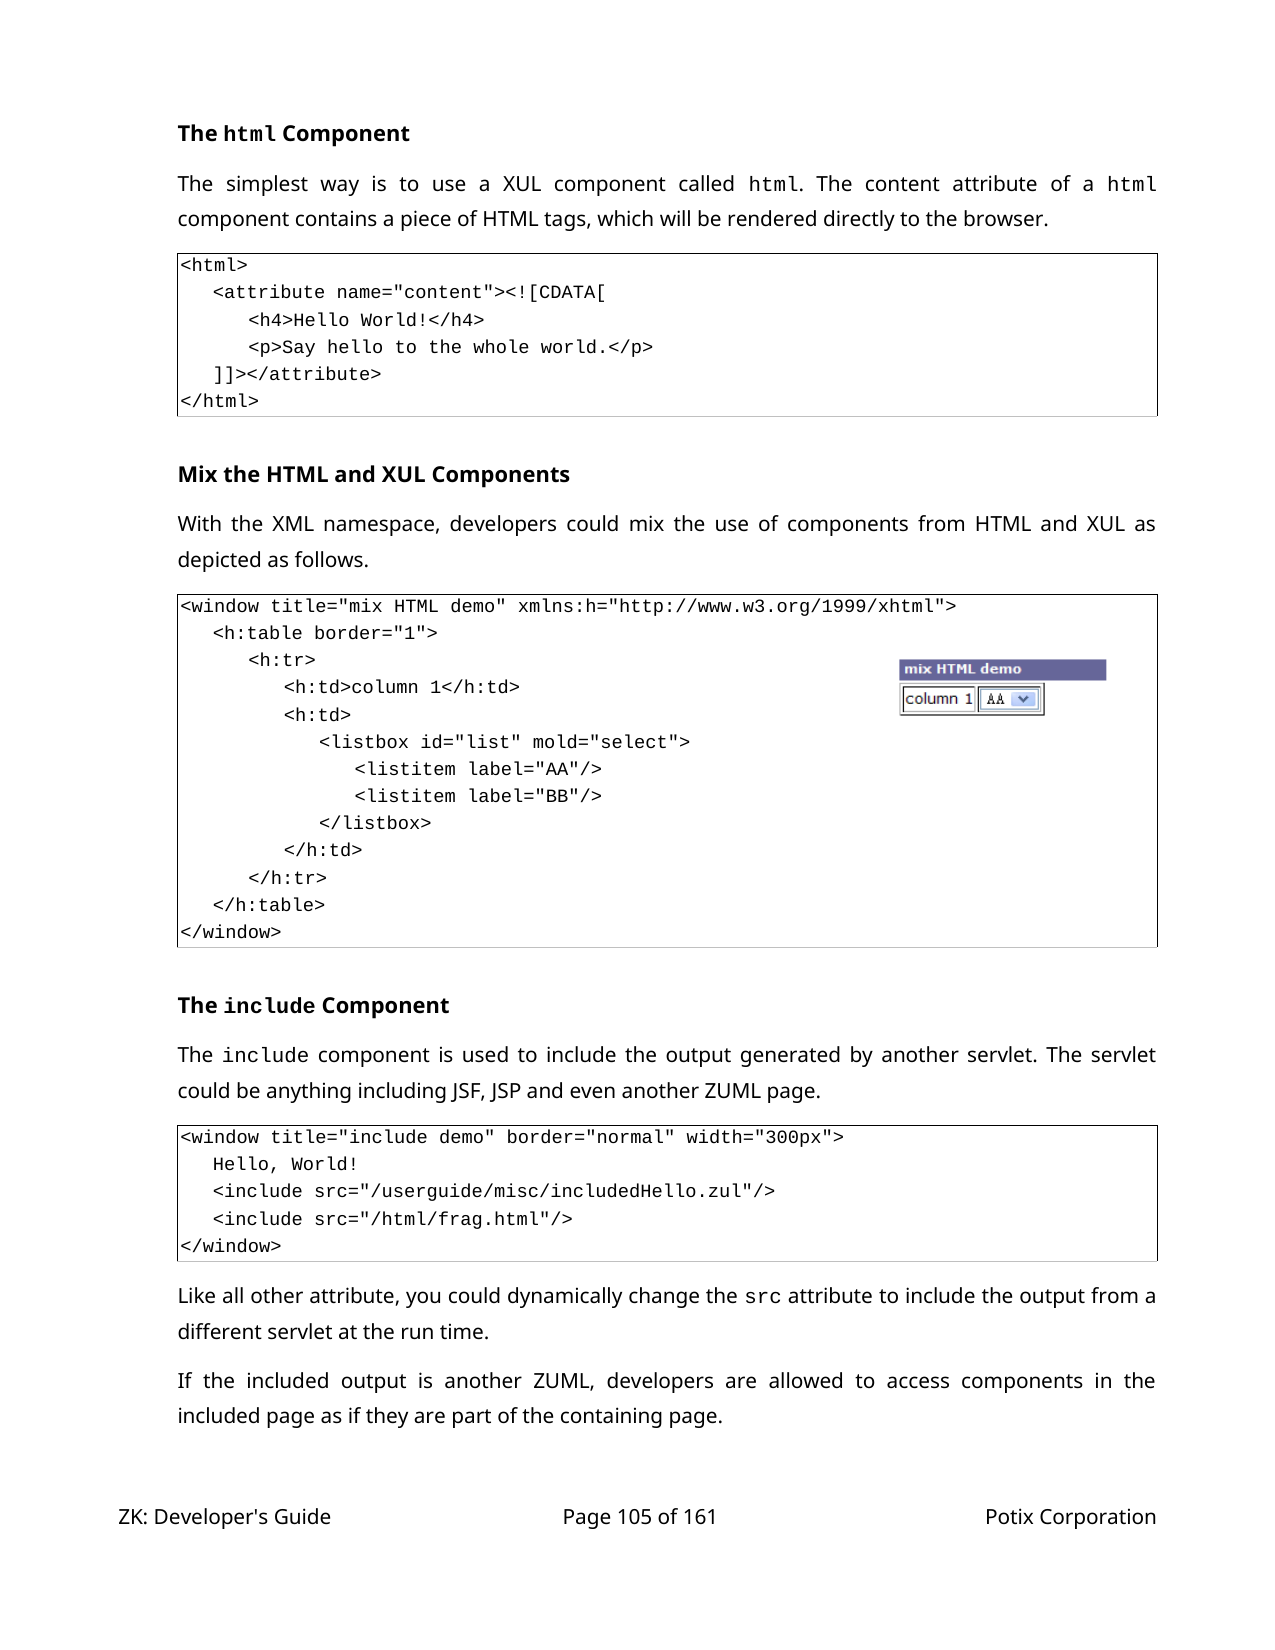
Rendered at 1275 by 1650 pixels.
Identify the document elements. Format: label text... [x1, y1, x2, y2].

text <html> [178, 254, 1157, 277]
text <window title="mix HTML demo" xmlns:h="http://www.w3.org/1999/xhtml"> [178, 595, 1157, 618]
text Hello, World! [178, 1152, 1157, 1176]
text <listitem label="AA"/> [178, 757, 1157, 781]
text <listitem label="BB"/> [178, 784, 1157, 808]
text <window title="include demo" border="normal" width="300px"> [178, 1126, 1157, 1149]
subtitle The include Component [177, 990, 1157, 1020]
text <h:tr> [178, 648, 1157, 672]
text <p>Say hello to the whole world.</p> [178, 335, 1157, 359]
text <listbox id="list" mold="select"> [178, 729, 1157, 754]
text </h:table> [178, 893, 1157, 917]
text <include src="/html/frag.html"/> [178, 1206, 1157, 1231]
text [1107, 675, 1157, 699]
picture [897, 656, 1107, 718]
text The include component is used to include the output generated by another servlet. The servlet could be anything including JSF, JSP and even another ZUML page. [177, 1040, 1157, 1104]
text If the included output is another ZUML, developers are allowed to access components in the included page as if they are part of the containing page. [177, 1366, 1157, 1429]
text With the XML namespace, developers could mix the use of components from HTML and XUL as depicted as follows. [177, 509, 1157, 573]
subtitle Mix the HTML and XUL Components [177, 459, 1157, 489]
text </html> [178, 389, 1157, 416]
subtitle The html Component [177, 118, 1157, 148]
text </window> [178, 920, 1157, 947]
text </h:tr> [178, 866, 1157, 890]
text <h:td>column 1</h:td> [178, 675, 897, 699]
text <h:table border="1"> [178, 621, 1157, 645]
text <include src="/userguide/misc/includedHello.zul"/> [178, 1179, 1157, 1203]
text The simplest way is to use a XUL component called html. The content attribute of a html component contains a piece of HTML tags, which will be rendered directly to the browser. [177, 169, 1157, 233]
text </h:td> [178, 838, 1157, 863]
text </listbox> [178, 811, 1157, 835]
text </window> [178, 1233, 1157, 1261]
text <h4>Hello World!</h4> [178, 308, 1157, 332]
text Like all other attribute, you could dynamically change the src attribute to include the output from a different servlet at the run time. [177, 1281, 1157, 1345]
text <h:td> [178, 702, 1157, 727]
text ]]></attribute> [178, 362, 1157, 386]
text <attribute name="content"><![CDATA[ [178, 280, 1157, 305]
